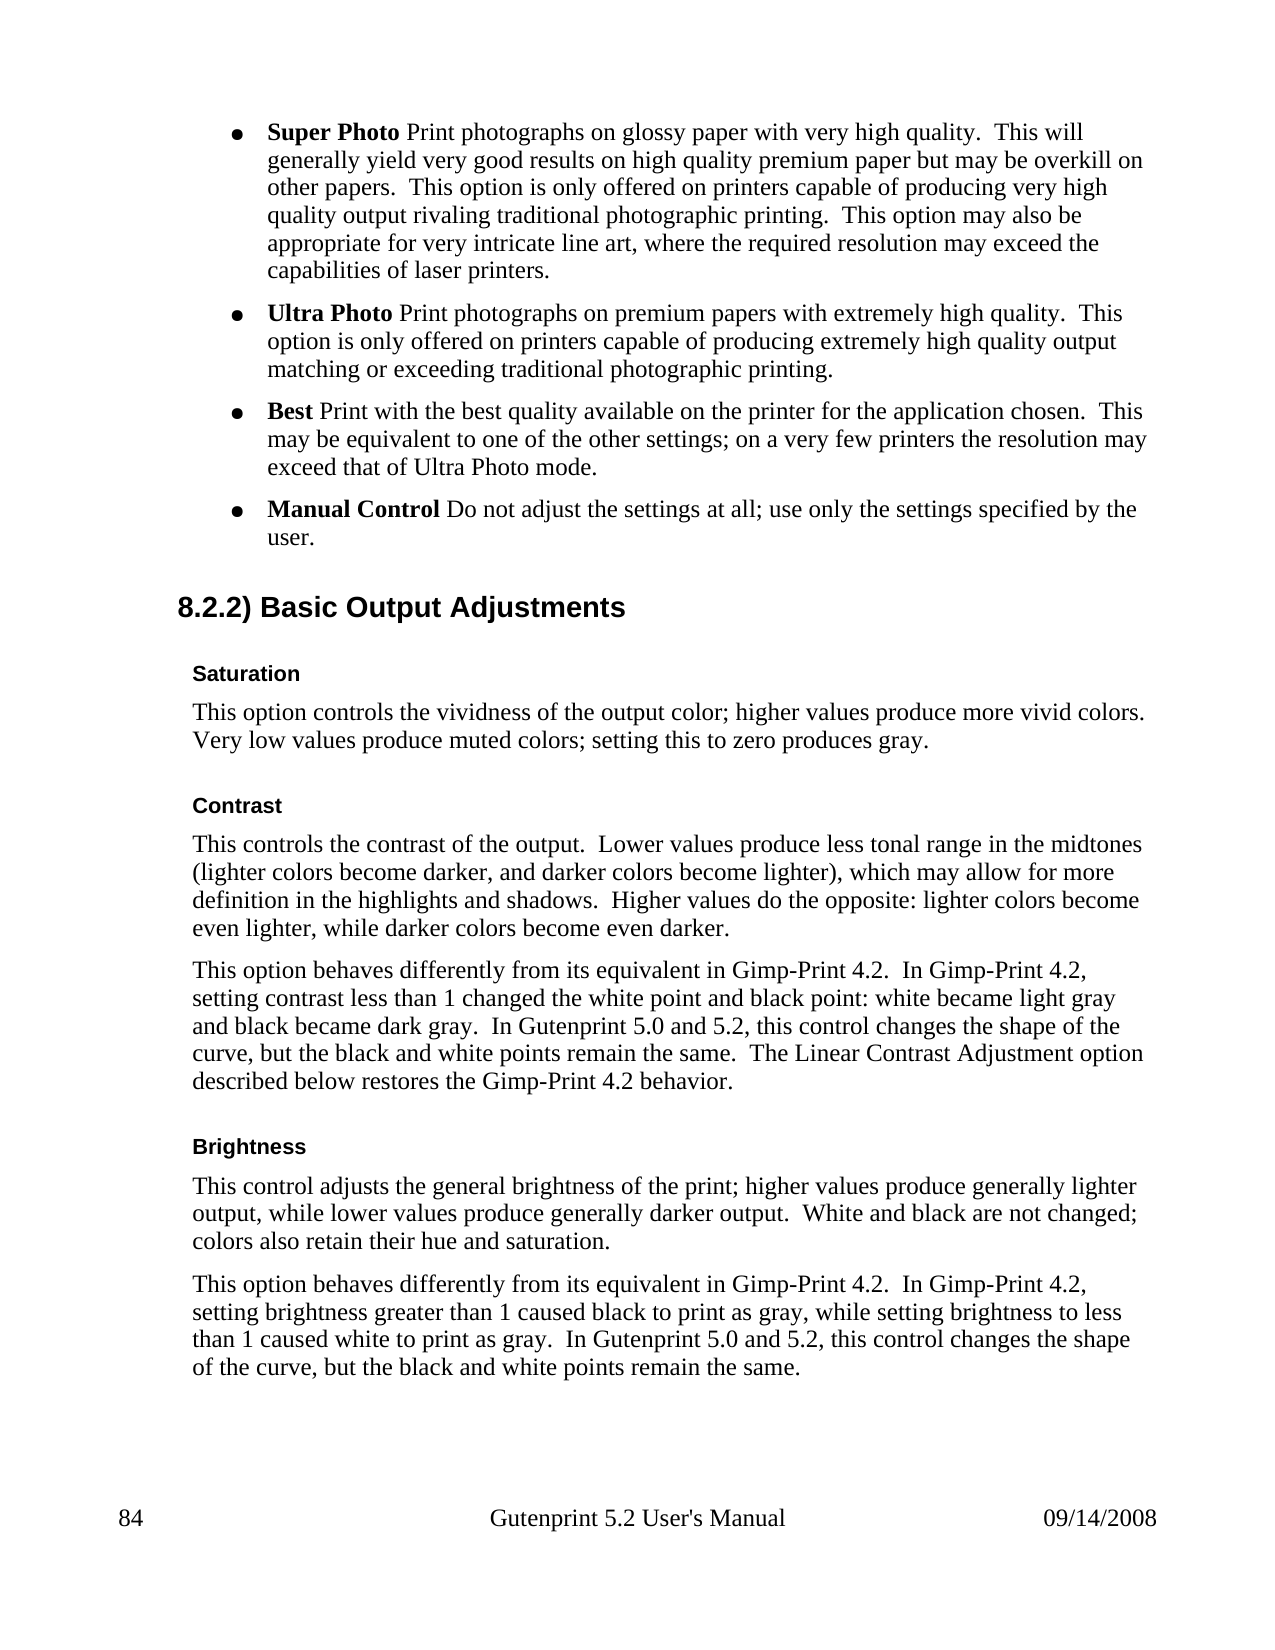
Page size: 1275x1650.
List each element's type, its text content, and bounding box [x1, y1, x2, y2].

text This option behaves differently from its equivalent in Gimp-Print 4.2. In Gimp-Print 4.2, setting brightness greater than 1 caused black to print as gray, while setting brightness to less than 1 caused white to print as gray. In Gutenprint 5.0 and 5.2, this control changes the shape of the curve, but the black and white points remain the same. [192, 1270, 1157, 1381]
text This option behaves differently from its equivalent in Gimp-Print 4.2. In Gimp-Print 4.2, setting contrast less than 1 changed the white point and black point: white became light gray and black became dark gray. In Gutenprint 5.0 and 5.2, this control changes the shape of the curve, but the black and white points remain the same. The Linear Contrast Adjustment option described below restores the Gimp-Print 4.2 behavior. [192, 956, 1157, 1095]
text This option controls the vividness of the output color; higher values produce more vivid colors. Very low values produce muted colors; setting this to zero produces gray. [192, 698, 1157, 753]
list Ultra Photo Print photographs on premium papers with extremely high quality. This option is only offered on printers capable of producing extremely high quality output matching or exceeding traditional photographic printing. [229, 299, 1157, 382]
subtitle Contrast [192, 793, 1157, 818]
list Super Photo Print photographs on glossy paper with very high quality. This will generally yield very good results on high quality premium paper but may be overkill on other papers. This option is only offered on printers capable of producing very high quality output rivaling traditional photographic printing. This option may also be appropriate for very intricate line art, where the required resolution may exceed the capabilities of laser printers. [229, 118, 1157, 284]
list Best Print with the best quality available on the printer for the application chosen. This may be equivalent to one of the other settings; on a very few printers the resolution may exceed that of Ultra Photo mode. [229, 397, 1157, 481]
subtitle Brightness [192, 1135, 1157, 1159]
list Manual Control Do not adjust the settings at all; use only the settings specified by the user. [229, 496, 1157, 551]
text This control adjusts the general brightness of the print; higher values produce generally lighter output, while lower values produce generally darker output. White and black are not changed; colors also retain their hue and saturation. [192, 1172, 1157, 1255]
text This controls the contrast of the output. Lower values produce less tonal range in the midtones (lighter colors become darker, and darker colors become lighter), which may allow for more definition in the highlights and shadows. Higher values do the opposite: lighter colors become even lighter, while darker colors become even darker. [192, 831, 1157, 941]
subtitle Saturation [192, 661, 1157, 686]
subtitle Basic Output Adjustments [177, 591, 1157, 624]
